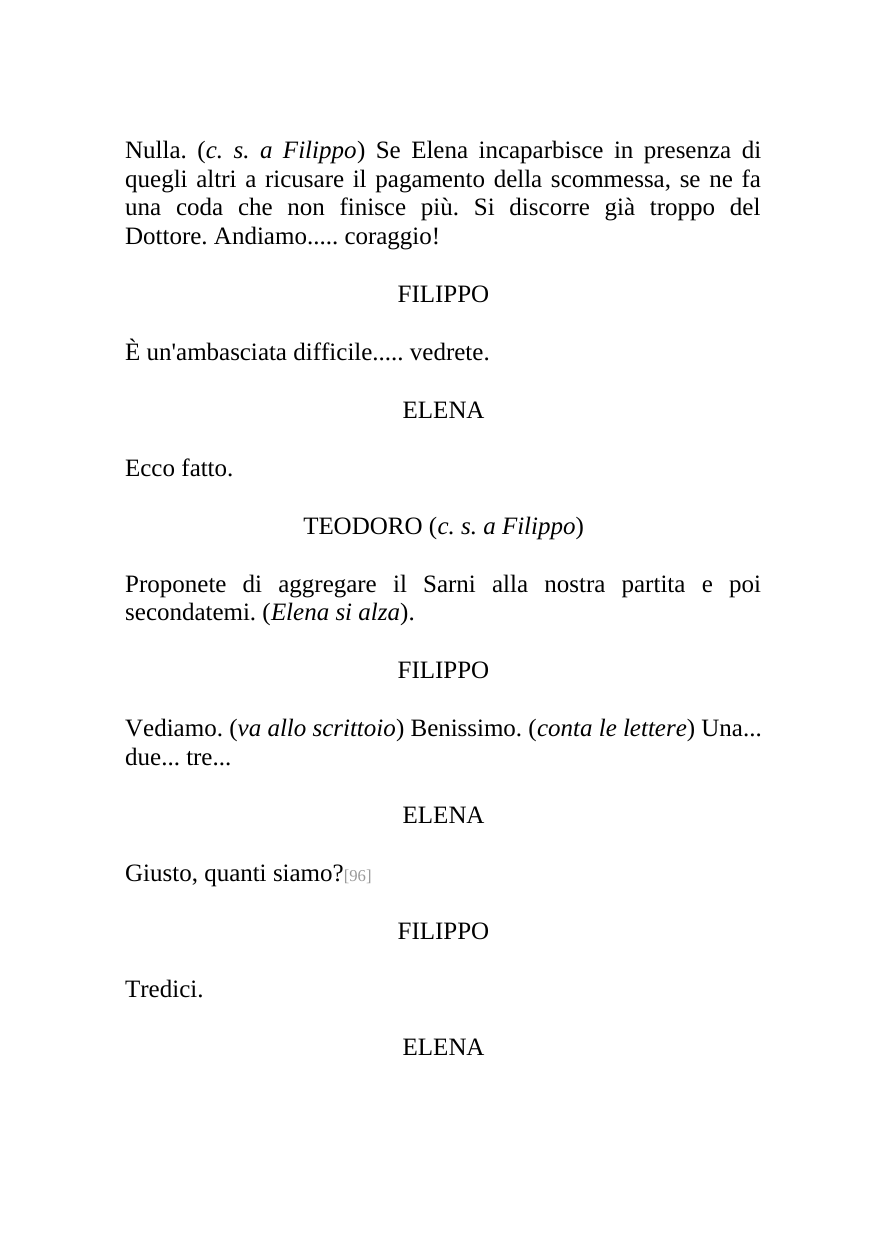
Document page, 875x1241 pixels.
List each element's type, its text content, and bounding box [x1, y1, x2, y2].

text È un'ambasciata difficile..... vedrete. [125, 337, 762, 366]
text Giusto, quanti siamo?[96] [125, 858, 762, 887]
text FILIPPO [125, 279, 762, 308]
text TEODORO (c. s. a Filippo) [125, 511, 762, 539]
text Nulla. (c. s. a Filippo) Se Elena incaparbisce in presenza di quegli altri a ricusare il pagamento della scommessa, se ne fa una coda che non finisce più. Si discorre già troppo del Dottore. Andiamo..... coraggio! [125, 135, 762, 250]
text ELENA [125, 800, 762, 829]
text ELENA [125, 395, 762, 424]
text Tredici. [125, 974, 762, 1002]
text FILIPPO [125, 916, 762, 944]
text ELENA [125, 1032, 762, 1060]
text Ecco fatto. [125, 453, 762, 482]
text Proponete di aggregare il Sarni alla nostra partita e poi secondatemi. (Elena si alza). [125, 569, 762, 626]
text Vediamo. (va allo scrittoio) Benissimo. (conta le lettere) Una... due... tre... [125, 713, 762, 771]
text FILIPPO [125, 655, 762, 684]
